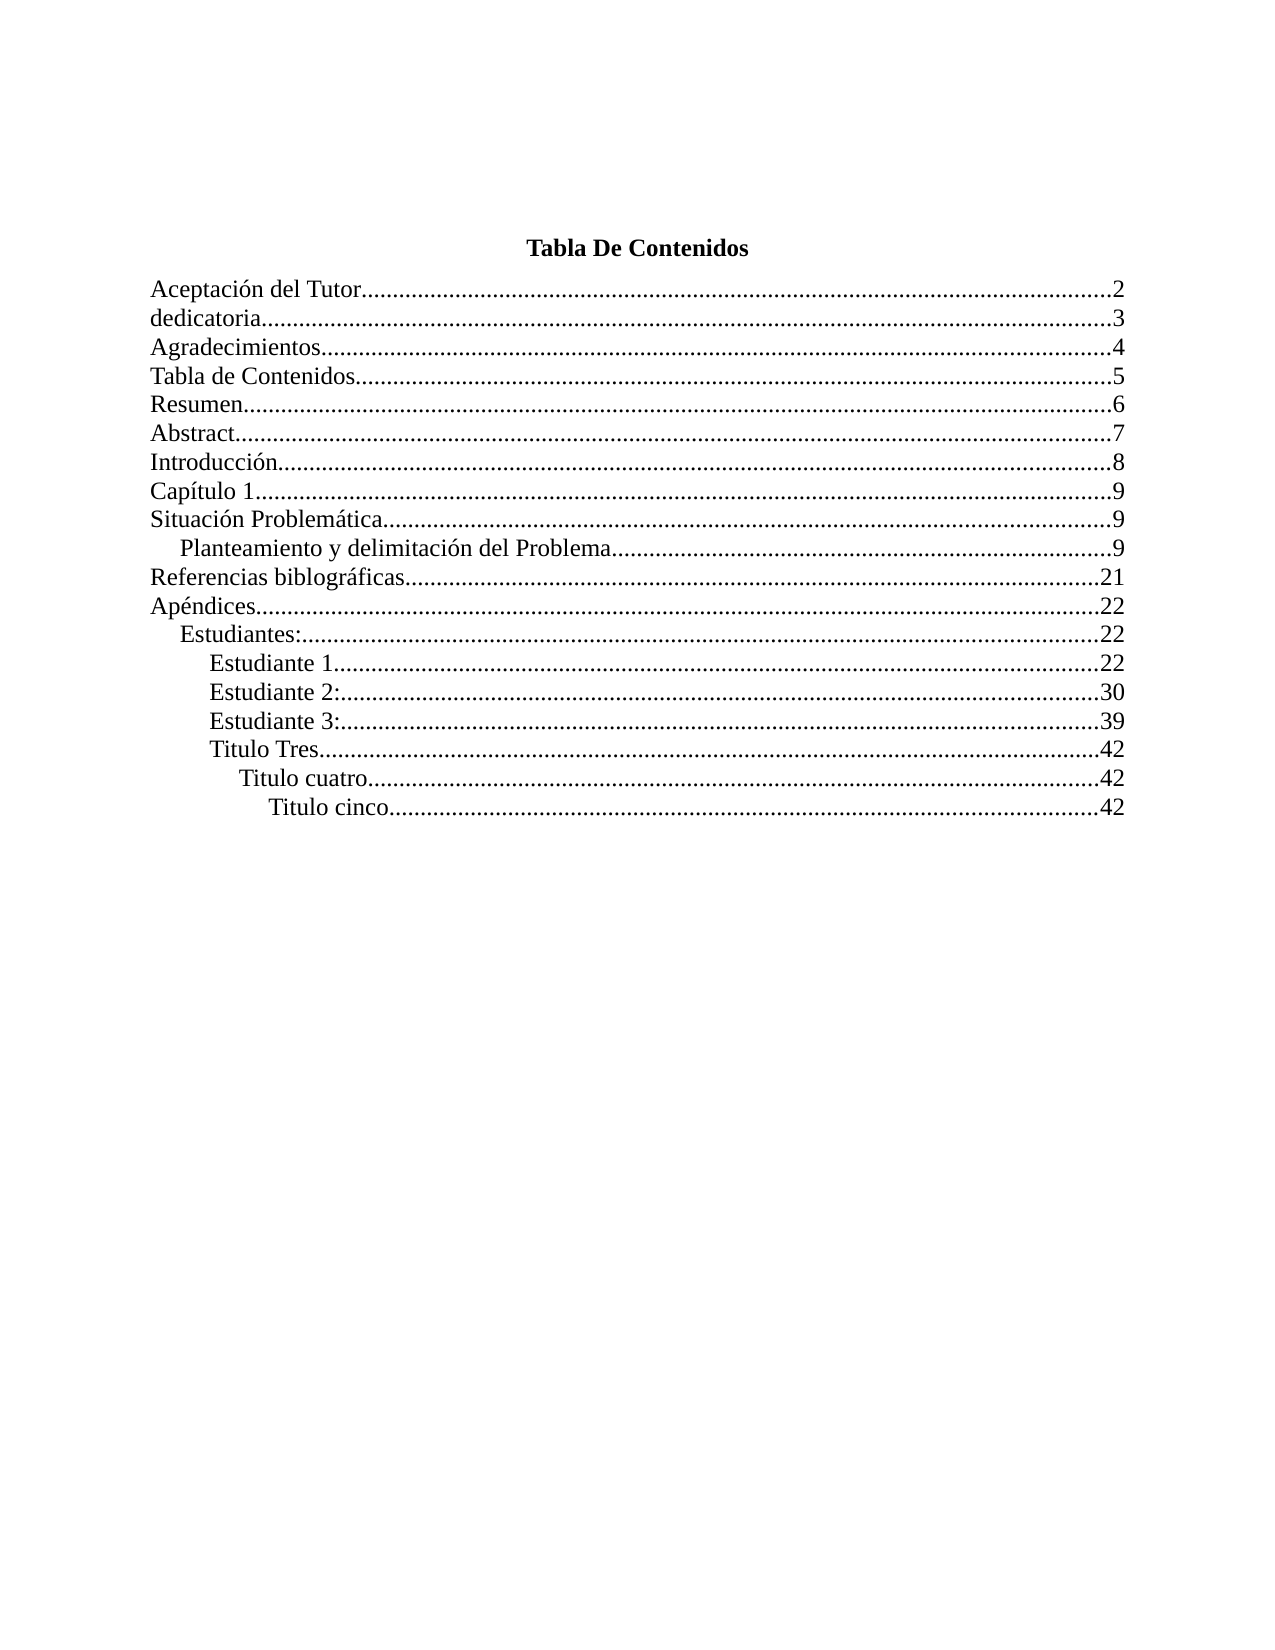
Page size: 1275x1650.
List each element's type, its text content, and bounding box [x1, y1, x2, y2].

text Estudiante 1 22 [209, 648, 1125, 677]
text Titulo Tres 42 [209, 734, 1125, 763]
text Situación Problemática 9 [150, 504, 1125, 533]
text Estudiante 3: 39 [209, 706, 1125, 734]
text Tabla de Contenidos 5 [150, 361, 1125, 389]
text Aceptación del Tutor 2 [150, 274, 1125, 303]
text Planteamiento y delimitación del Problema 9 [179, 533, 1125, 562]
text Resumen 6 [150, 389, 1125, 418]
text Apéndices 22 [150, 591, 1125, 619]
text Estudiantes: 22 [179, 619, 1125, 648]
text dedicatoria 3 [150, 303, 1125, 332]
text Agradecimientos 4 [150, 332, 1125, 361]
text Titulo cinco. 42 [268, 792, 1125, 821]
subtitle Tabla de Contenidos [150, 233, 1125, 262]
text Titulo cuatro. 42 [238, 763, 1125, 792]
text Abstract 7 [150, 418, 1125, 447]
text Introducción 8 [150, 447, 1125, 476]
text Capítulo 1 9 [150, 476, 1125, 504]
text Referencias biblográficas 21 [150, 562, 1125, 591]
text Estudiante 2: 30 [209, 677, 1125, 706]
